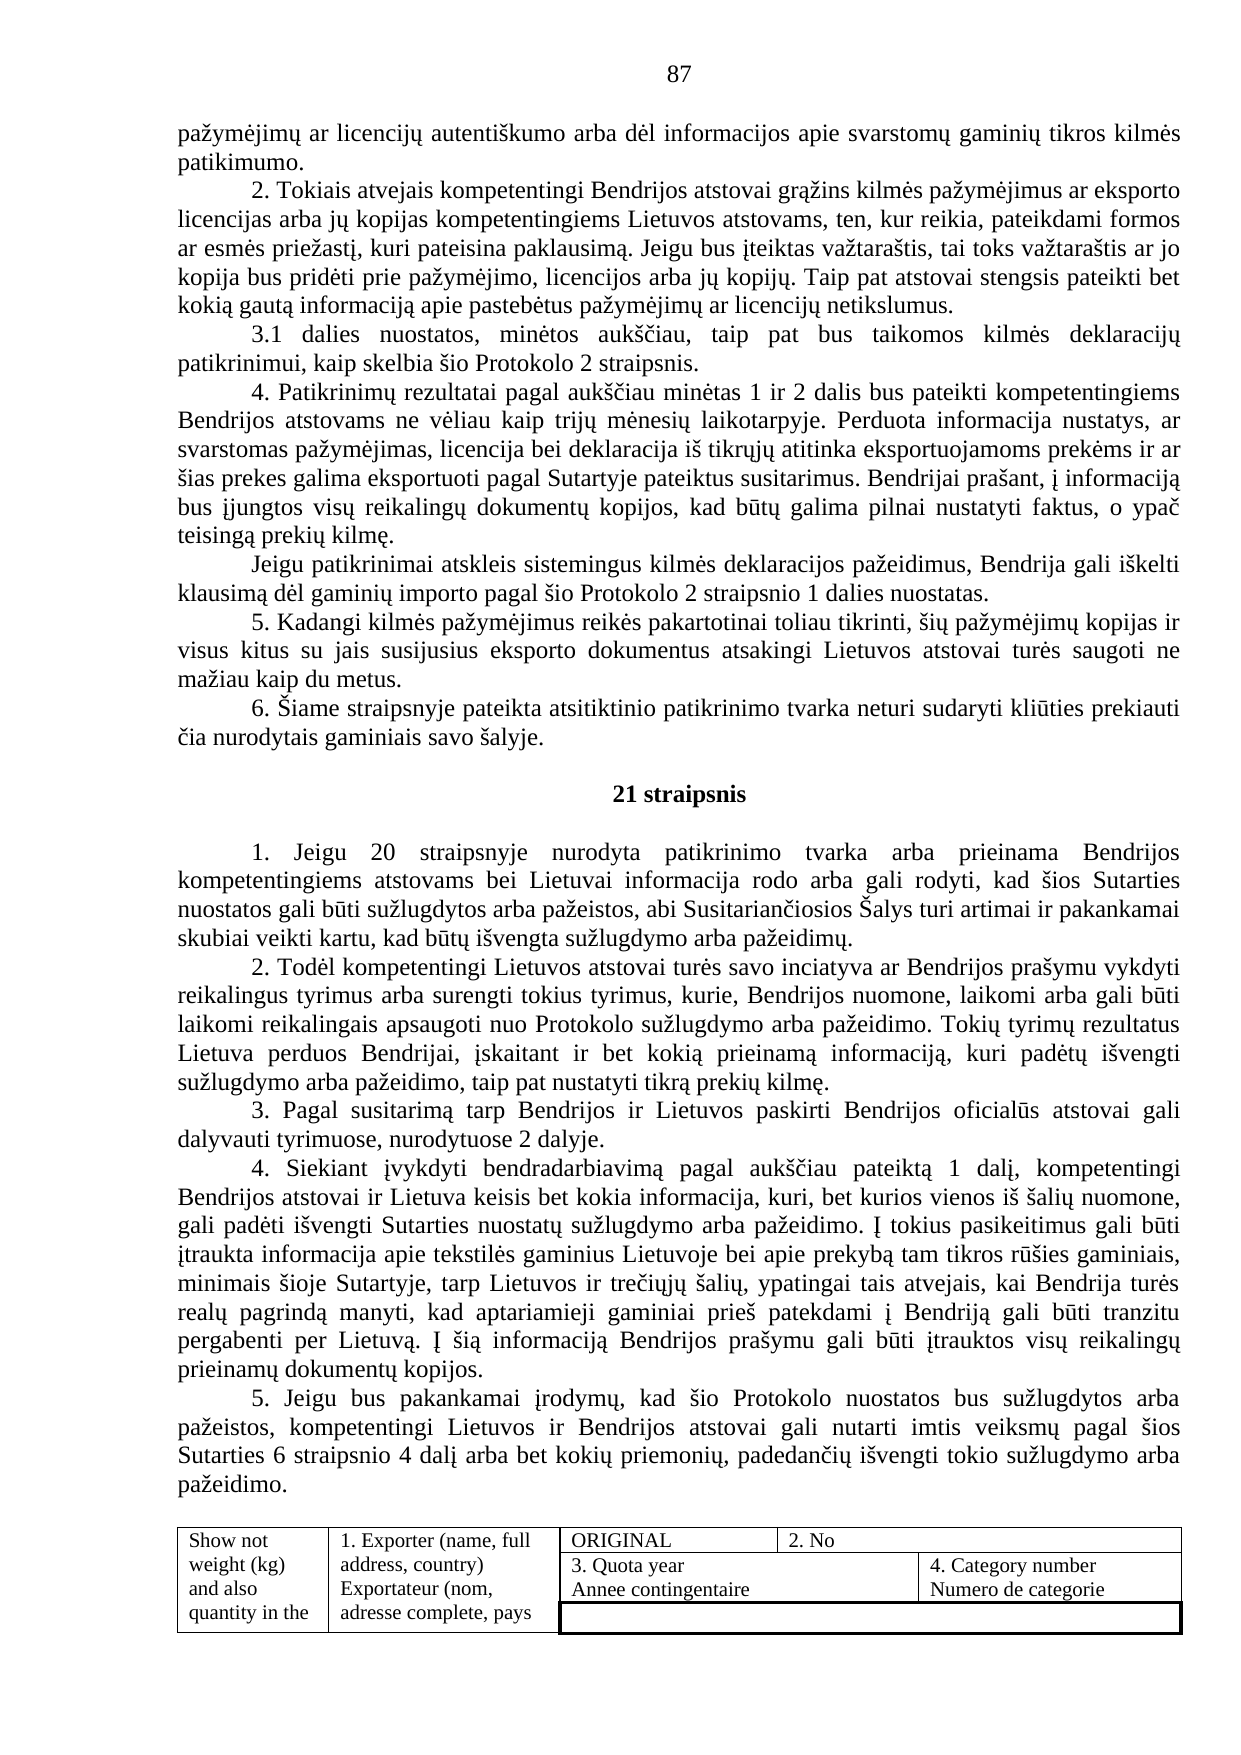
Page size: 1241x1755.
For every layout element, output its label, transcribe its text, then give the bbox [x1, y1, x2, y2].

text 4. Patikrinimų rezultatai pagal aukščiau minėtas 1 ir 2 dalis bus pateikti kompetentingiems Bendrijos atstovams ne vėliau kaip trijų mėnesių laikotarpyje. Perduota informacija nustatys, ar svarstomas pažymėjimas, licencija bei deklaracija iš tikrųjų atitinka eksportuojamoms prekėms ir ar šias prekes galima eksportuoti pagal Sutartyje pateiktus susitarimus. Bendrijai prašant, į informaciją bus įjungtos visų reikalingų dokumentų kopijos, kad būtų galima pilnai nustatyti faktus, o ypač teisingą prekių kilmę. [177, 377, 1181, 549]
table_cell [562, 1604, 1179, 1632]
text 6. Šiame straipsnyje pateikta atsitiktinio patikrinimo tvarka neturi sudaryti kliūties prekiauti čia nurodytais gaminiais savo šalyje. [177, 693, 1181, 751]
text 2. Todėl kompetentingi Lietuvos atstovai turės savo inciatyva ar Bendrijos prašymu vykdyti reikalingus tyrimus arba surengti tokius tyrimus, kurie, Bendrijos nuomone, laikomi arba gali būti laikomi reikalingais apsaugoti nuo Protokolo sužlugdymo arba pažeidimo. Tokių tyrimų rezultatus Lietuva perduos Bendrijai, įskaitant ir bet kokią prieinamą informaciją, kuri padėtų išvengti sužlugdymo arba pažeidimo, taip pat nustatyti tikrą prekių kilmę. [177, 952, 1181, 1096]
text 4. Siekiant įvykdyti bendradarbiavimą pagal aukščiau pateiktą 1 dalį, kompetentingi Bendrijos atstovai ir Lietuva keisis bet kokia informacija, kuri, bet kurios vienos iš šalių nuomone, gali padėti išvengti Sutarties nuostatų sužlugdymo arba pažeidimo. Į tokius pasikeitimus gali būti įtraukta informacija apie tekstilės gaminius Lietuvoje bei apie prekybą tam tikros rūšies gaminiais, minimais šioje Sutartyje, tarp Lietuvos ir trečiųjų šalių, ypatingai tais atvejais, kai Bendrija turės realų pagrindą manyti, kad aptariamieji gaminiai prieš patekdami į Bendriją gali būti tranzitu pergabenti per Lietuvą. Į šią informaciją Bendrijos prašymu gali būti įtrauktos visų reikalingų prieinamų dokumentų kopijos. [177, 1153, 1181, 1383]
table_cell 3. Quota year Annee contingentaire [561, 1553, 918, 1601]
text 5. Jeigu bus pakankamai įrodymų, kad šio Protokolo nuostatos bus sužlugdytos arba pažeistos, kompetentingi Lietuvos ir Bendrijos atstovai gali nutarti imtis veiksmų pagal šios Sutarties 6 straipsnio 4 dalį arba bet kokių priemonių, padedančių išvengti tokio sužlugdymo arba pažeidimo. [177, 1383, 1181, 1498]
table_header 1. Exporter (name, full address, country) Exportateur (nom, adresse complete, pays [329, 1528, 559, 1632]
table_header ORIGINAL [561, 1528, 777, 1552]
text 21 straipsnis [177, 779, 1181, 808]
text 2. Tokiais atvejais kompetentingi Bendrijos atstovai grąžins kilmės pažymėjimus ar eksporto licencijas arba jų kopijas kompetentingiems Lietuvos atstovams, ten, kur reikia, pateikdami formos ar esmės priežastį, kuri pateisina paklausimą. Jeigu bus įteiktas važtaraštis, tai toks važtaraštis ar jo kopija bus pridėti prie pažymėjimo, licencijos arba jų kopijų. Taip pat atstovai stengsis pateikti bet kokią gautą informaciją apie pastebėtus pažymėjimų ar licencijų netikslumus. [177, 176, 1181, 319]
table_header Show not weight (kg) and also quantity in the [178, 1528, 328, 1632]
text 5. Kadangi kilmės pažymėjimus reikės pakartotinai toliau tikrinti, šių pažymėjimų kopijas ir visus kitus su jais susijusius eksporto dokumentus atsakingi Lietuvos atstovai turės saugoti ne mažiau kaip du metus. [177, 607, 1181, 693]
text 3. Pagal susitarimą tarp Bendrijos ir Lietuvos paskirti Bendrijos oficialūs atstovai gali dalyvauti tyrimuose, nurodytuose 2 dalyje. [177, 1096, 1181, 1153]
table_cell 4. Category number Numero de categorie [919, 1553, 1181, 1601]
text pažymėjimų ar licencijų autentiškumo arba dėl informacijos apie svarstomų gaminių tikros kilmės patikimumo. [177, 118, 1181, 176]
text Jeigu patikrinimai atskleis sistemingus kilmės deklaracijos pažeidimus, Bendrija gali iškelti klausimą dėl gaminių importo pagal šio Protokolo 2 straipsnio 1 dalies nuostatas. [177, 549, 1181, 607]
text 1. Jeigu 20 straipsnyje nurodyta patikrinimo tvarka arba prieinama Bendrijos kompetentingiems atstovams bei Lietuvai informacija rodo arba gali rodyti, kad šios Sutarties nuostatos gali būti sužlugdytos arba pažeistos, abi Susitariančiosios Šalys turi artimai ir pakankamai skubiai veikti kartu, kad būtų išvengta sužlugdymo arba pažeidimų. [177, 837, 1181, 952]
table_header 2. No [778, 1528, 1181, 1552]
text 3.1 dalies nuostatos, minėtos aukščiau, taip pat bus taikomos kilmės deklaracijų patikrinimui, kaip skelbia šio Protokolo 2 straipsnis. [177, 319, 1181, 377]
